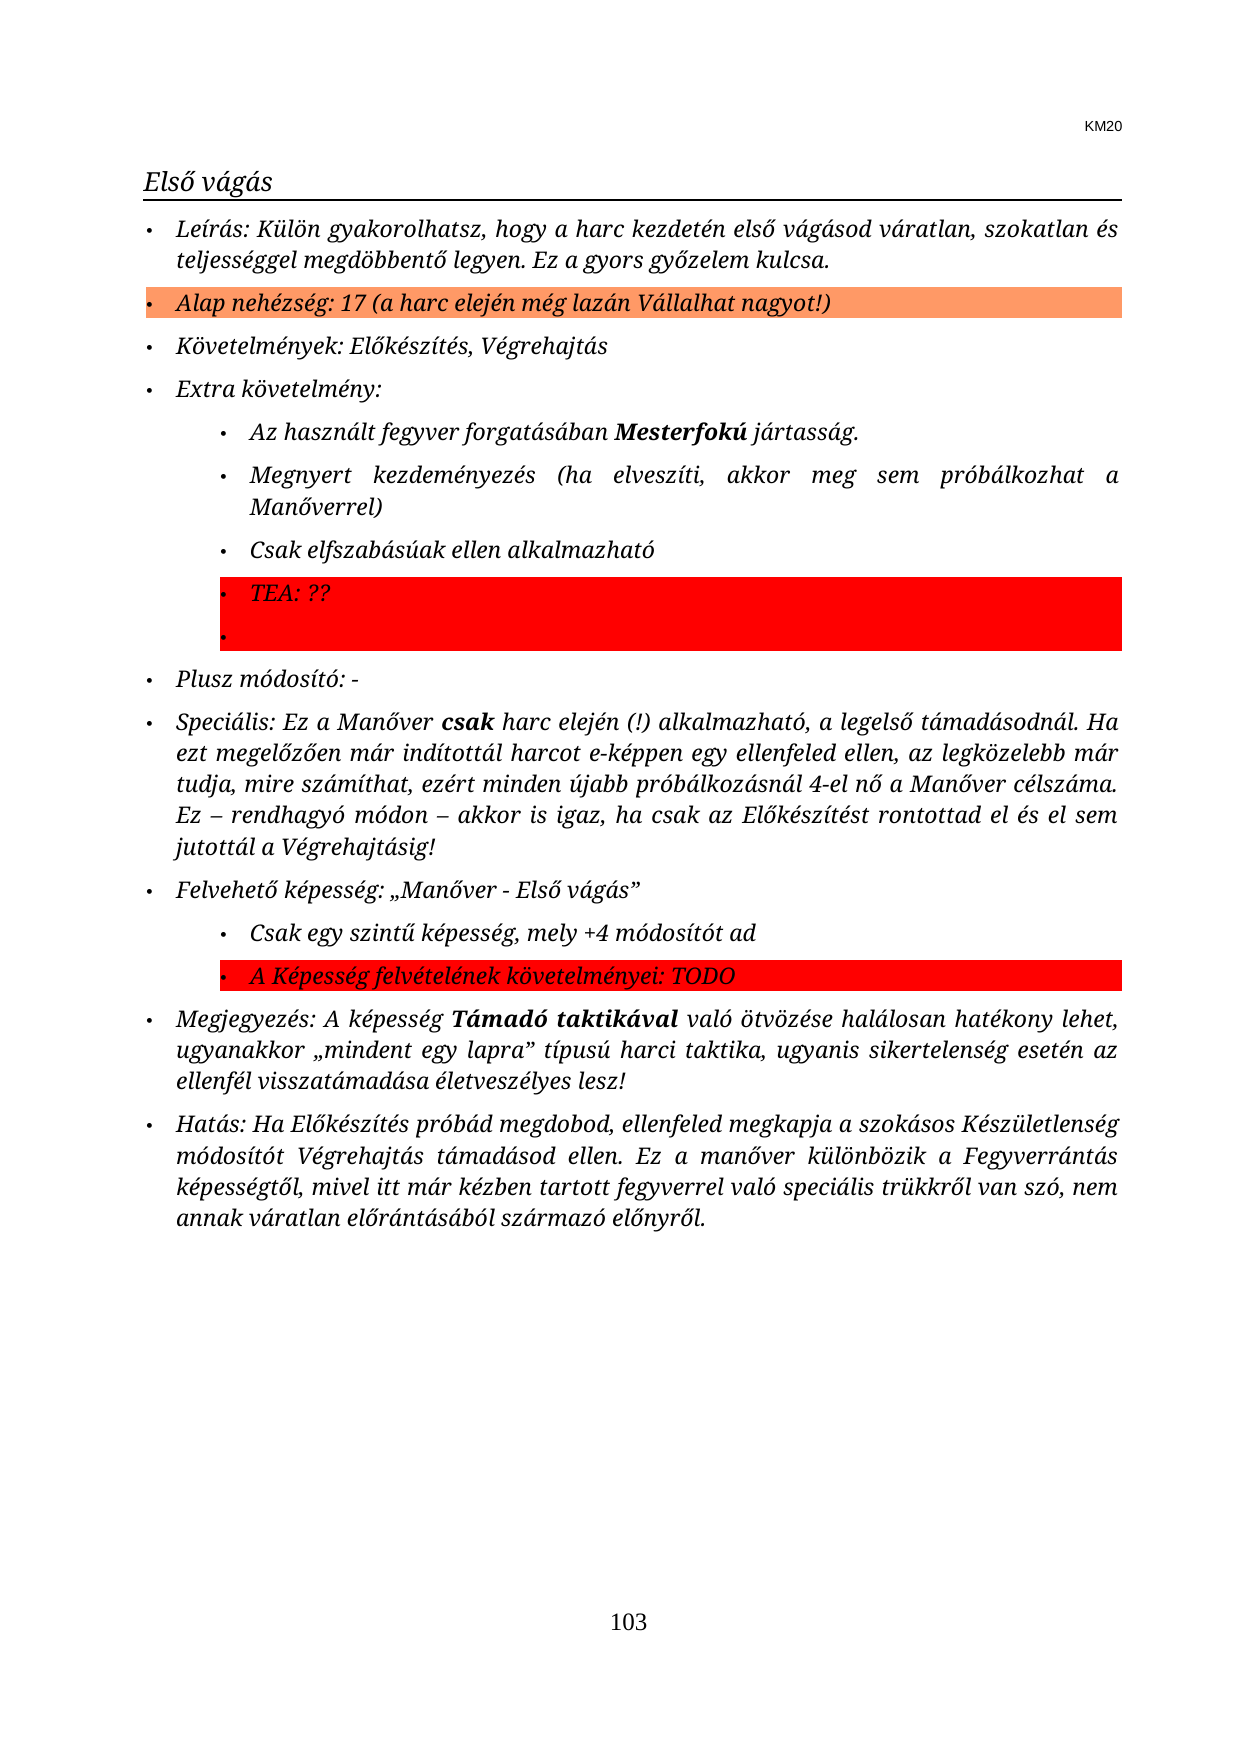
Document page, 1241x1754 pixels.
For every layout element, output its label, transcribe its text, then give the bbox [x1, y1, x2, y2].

list Extra követelmény: [146, 373, 1122, 404]
list Az használt fegyver forgatásában Mesterfokú jártasság. [220, 416, 1122, 448]
subtitle Első vágás [143, 164, 1122, 199]
list Leírás: Külön gyakorolhatsz, hogy a harc kezdetén első vágásod váratlan, szokatlan és teljességgel megdöbbentő legyen. Ez a gyors győzelem kulcsa. [146, 213, 1122, 276]
list Speciális: Ez a Manőver csak harc elején (!) alkalmazható, a legelső támadásodnál. Ha ezt megelőzően már indítottál harcot e-képpen egy ellenfeled ellen, az legközelebb már tudja, mire számíthat, ezért minden újabb próbálkozásnál 4-el nő a Manőver célszáma. Ez – rendhagyó módon – akkor is igaz, ha csak az Előkészítést rontottad el és el sem jutottál a Végrehajtásig! [146, 706, 1122, 862]
list Plusz módosító: - [146, 663, 1122, 694]
list Megnyert kezdeményezés (ha elveszíti, akkor meg sem próbálkozhat a Manőverrel) [220, 459, 1122, 522]
list Követelmények: Előkészítés, Végrehajtás [146, 330, 1122, 362]
list TEA: ?? [220, 577, 1122, 608]
list Megjegyezés: A képesség Támadó taktikával való ötvözése halálosan hatékony lehet, ugyanakkor „mindent egy lapra” típusú harci taktika, ugyanis sikertelenség esetén az ellenfél visszatámadása életveszélyes lesz! [146, 1003, 1122, 1097]
list Felvehető képesség: „Manőver - Első vágás” [146, 874, 1122, 905]
list Alap nehézség: 17 (a harc elején még lazán Vállalhat nagyot!) [146, 287, 1122, 318]
list Csak elfszabásúak ellen alkalmazható [220, 534, 1122, 565]
list A Képesség felvételének követelményei: TODO [220, 960, 1122, 991]
list Csak egy szintű képesség, mely +4 módosítót ad [220, 917, 1122, 948]
list Hatás: Ha Előkészítés próbád megdobod, ellenfeled megkapja a szokásos Készületlenség módosítót Végrehajtás támadásod ellen. Ez a manőver különbözik a Fegyverrántás képességtől, mivel itt már kézben tartott fegyverrel való speciális trükkről van szó, nem annak váratlan előrántásából származó előnyről. [146, 1108, 1122, 1233]
